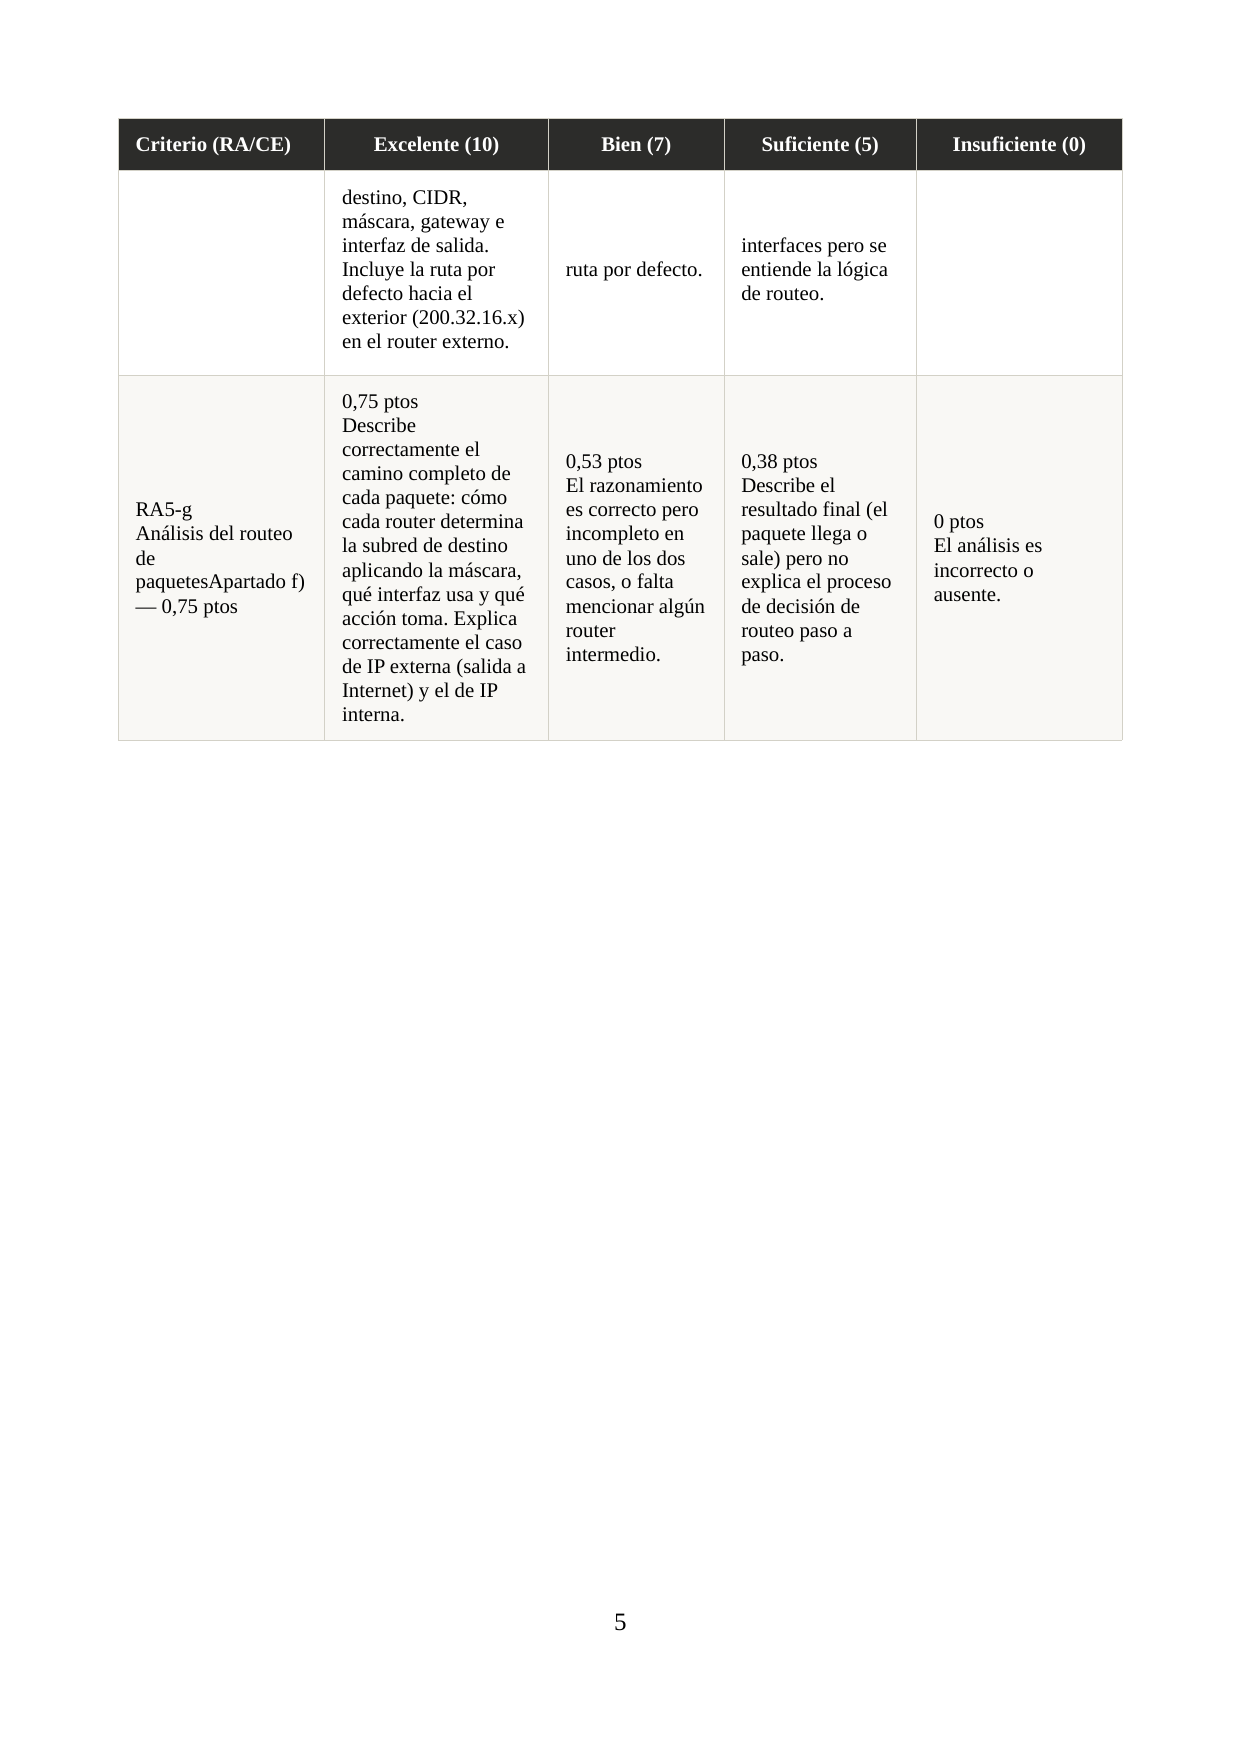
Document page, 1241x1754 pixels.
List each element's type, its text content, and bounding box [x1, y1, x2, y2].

table_cell ruta por defecto. [549, 171, 724, 375]
table_cell 0,38 ptos Describe el resultado final (el paquete llega o sale) pero no explica el proceso de decisión de routeo paso a paso. [725, 376, 916, 740]
table_header Suficiente (5) [725, 119, 916, 170]
table_header Insuficiente (0) [917, 119, 1122, 170]
table_cell [917, 171, 1122, 375]
table_cell 0 ptos El análisis es incorrecto o ausente. [917, 376, 1122, 740]
table_header Bien (7) [549, 119, 724, 170]
table_header Criterio (RA/CE) [119, 119, 324, 170]
table_cell 0,53 ptos El razonamiento es correcto pero incompleto en uno de los dos casos, o falta mencionar algún router intermedio. [549, 376, 724, 740]
table_cell [119, 171, 324, 375]
table_cell 0,75 ptos Describe correctamente el camino completo de cada paquete: cómo cada router determina la subred de destino aplicando la máscara, qué interfaz usa y qué acción toma. Explica correctamente el caso de IP externa (salida a Internet) y el de IP interna. [325, 376, 548, 740]
table_cell destino, CIDR, máscara, gateway e interfaz de salida. Incluye la ruta por defecto hacia el exterior (200.32.16.x) en el router externo. [325, 171, 548, 375]
table_cell interfaces pero se entiende la lógica de routeo. [725, 171, 916, 375]
table_cell RA5-g Análisis del routeo de paquetesApartado f) — 0,75 ptos [119, 376, 324, 740]
table_header Excelente (10) [325, 119, 548, 170]
